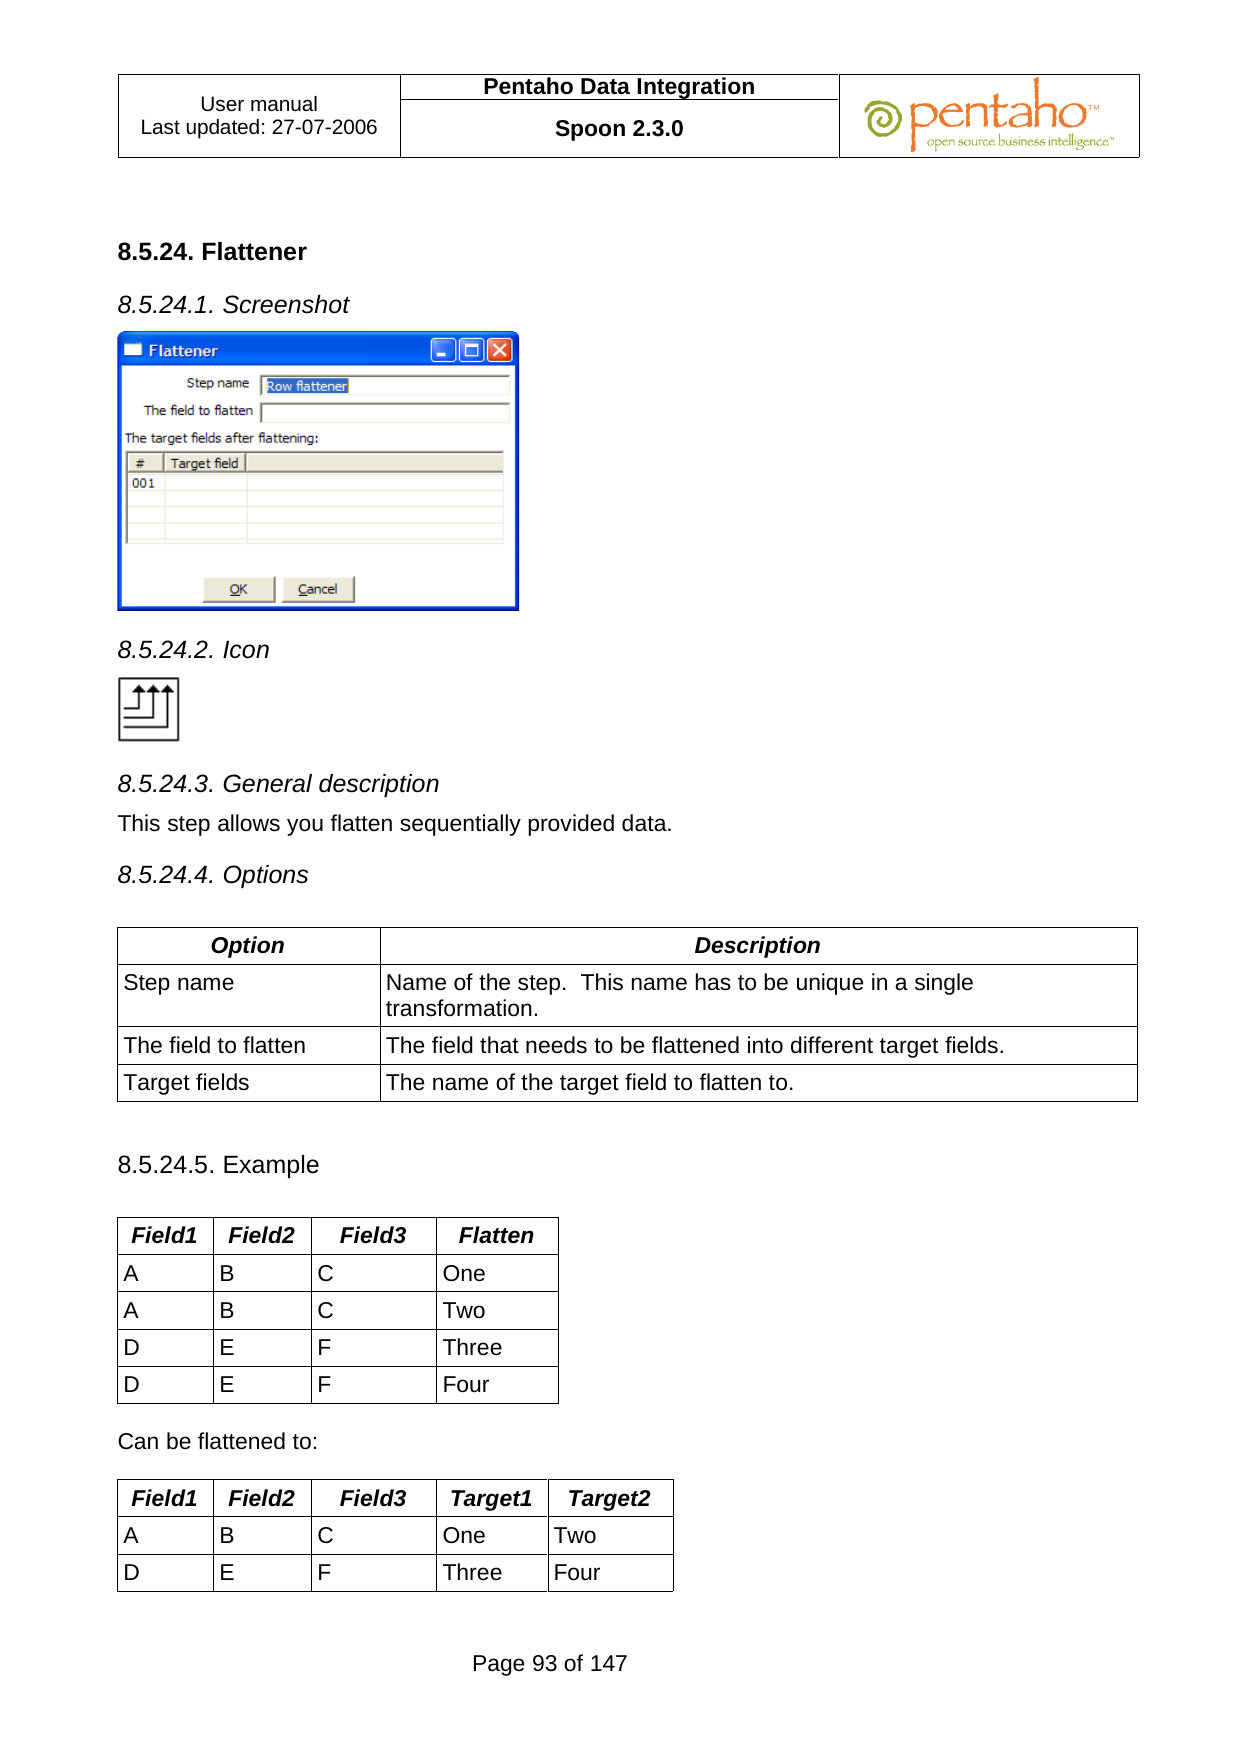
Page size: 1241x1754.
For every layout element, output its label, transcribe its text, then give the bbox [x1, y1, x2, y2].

text Can be flattened to: [117, 1428, 1137, 1454]
picture [117, 331, 520, 611]
table_header Target1 [437, 1480, 547, 1516]
table_header Field1 [118, 1480, 213, 1516]
table_cell Target fields [118, 1065, 380, 1101]
table_cell A [118, 1517, 213, 1554]
table_cell B [214, 1517, 311, 1554]
table_header Field3 [312, 1218, 436, 1254]
table_header Field2 [214, 1480, 311, 1516]
table_cell E [214, 1330, 311, 1366]
table_cell C [312, 1292, 436, 1329]
table_header Target2 [549, 1480, 673, 1516]
table_cell F [312, 1330, 436, 1366]
subtitle General description [117, 770, 1137, 798]
table_cell D [118, 1367, 213, 1403]
table_cell C [312, 1517, 436, 1554]
table_header Field3 [312, 1480, 436, 1516]
table_cell F [312, 1367, 436, 1403]
subtitle Example [117, 1151, 1137, 1179]
table_header Flatten [437, 1218, 558, 1254]
table_cell D [118, 1330, 213, 1366]
subtitle Screenshot [117, 291, 1137, 319]
subtitle Flattener [117, 238, 1137, 266]
table_cell Four [549, 1555, 673, 1591]
table_cell Two [549, 1517, 673, 1554]
table_cell E [214, 1555, 311, 1591]
text This step allows you flatten sequentially provided data. [117, 810, 1137, 836]
table_cell One [437, 1517, 547, 1554]
table_cell Name of the step. This name has to be unique in a single transformation. [381, 965, 1137, 1026]
table_cell Three [437, 1555, 547, 1591]
table_cell F [312, 1555, 436, 1591]
table_cell A [118, 1255, 213, 1291]
table_cell The name of the target field to flatten to. [381, 1065, 1137, 1101]
table_cell Four [437, 1367, 558, 1403]
table_header Field1 [118, 1218, 213, 1254]
table_cell Step name [118, 965, 380, 1026]
table_cell C [312, 1255, 436, 1291]
table_cell The field that needs to be flattened into different target fields. [381, 1027, 1137, 1064]
table_cell The field to flatten [118, 1027, 380, 1064]
table_cell B [214, 1292, 311, 1329]
table_header Description [381, 928, 1137, 964]
table_header Field2 [214, 1218, 311, 1254]
table_cell B [214, 1255, 311, 1291]
subtitle Options [117, 861, 1137, 889]
table_cell Three [437, 1330, 558, 1366]
table_cell A [118, 1292, 213, 1329]
table_cell D [118, 1555, 213, 1591]
subtitle Icon [117, 636, 1137, 664]
table_cell E [214, 1367, 311, 1403]
table_cell One [437, 1255, 558, 1291]
table_cell Two [437, 1292, 558, 1329]
table_header Option [118, 928, 380, 964]
